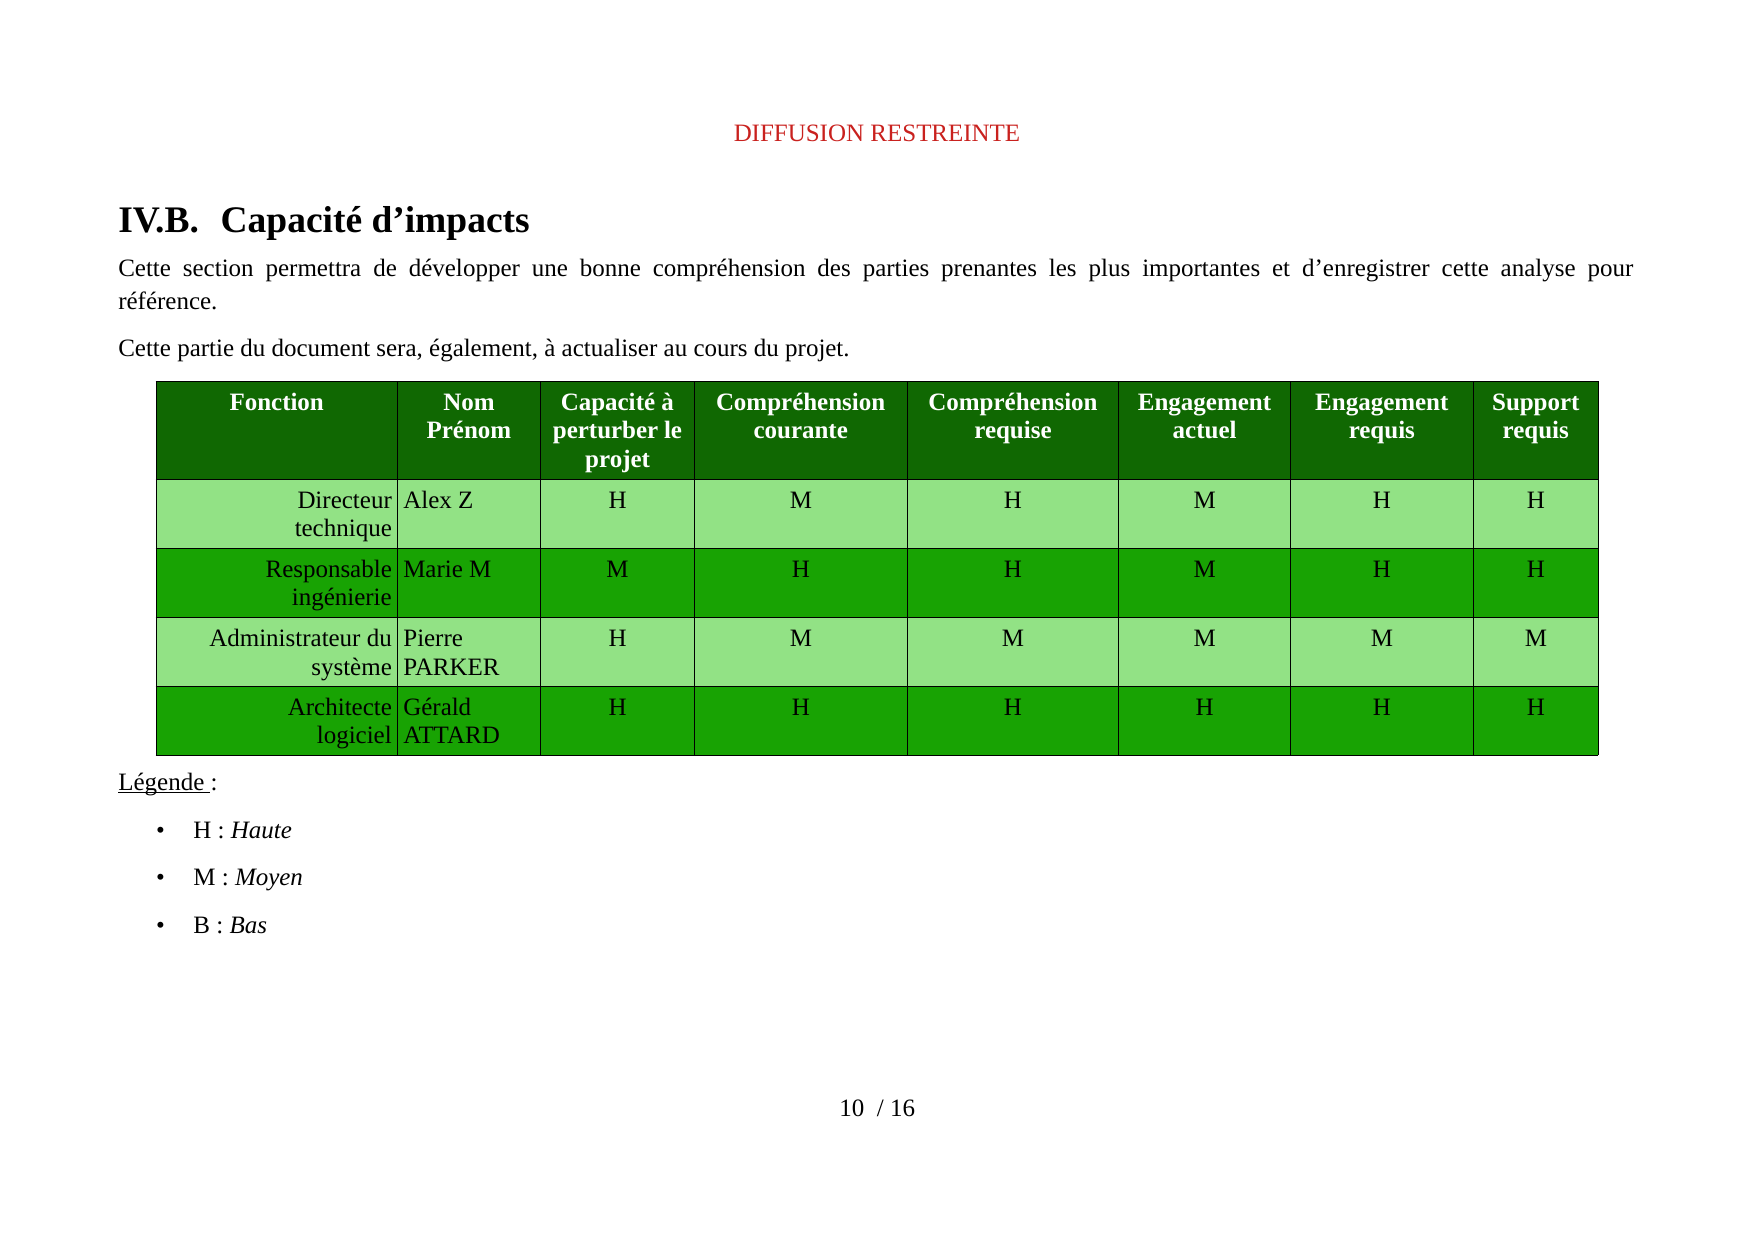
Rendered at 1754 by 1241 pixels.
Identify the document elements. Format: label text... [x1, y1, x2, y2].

table_header Compréhension courante [695, 382, 907, 479]
table_header Engagement requis [1291, 382, 1473, 479]
table_cell M [1119, 480, 1290, 548]
text Légende : [118, 767, 1636, 796]
table_cell Marie M [398, 549, 540, 617]
table_cell H [908, 687, 1118, 755]
table_cell M [1474, 618, 1598, 686]
table_cell Alex Z [398, 480, 540, 548]
table_cell Architecte logiciel [157, 687, 397, 755]
list B : Bas [156, 910, 1636, 939]
table_cell H [541, 480, 694, 548]
table_header Nom Prénom [398, 382, 540, 479]
table_header Engagement actuel [1119, 382, 1290, 479]
list H : Haute [156, 815, 1636, 843]
table_cell Responsable ingénierie [157, 549, 397, 617]
table_cell M [695, 480, 907, 548]
table_header Compréhension requise [908, 382, 1118, 479]
table_cell H [1291, 549, 1473, 617]
table_cell Directeur technique [157, 480, 397, 548]
table_cell H [908, 480, 1118, 548]
table_header Fonction [157, 382, 397, 479]
table_cell M [1291, 618, 1473, 686]
table_cell M [695, 618, 907, 686]
table_header Capacité à perturber le projet [541, 382, 694, 479]
table_cell H [1291, 687, 1473, 755]
table_cell H [1291, 480, 1473, 548]
table_cell H [1119, 687, 1290, 755]
table_cell H [695, 549, 907, 617]
table_cell H [908, 549, 1118, 617]
subtitle Capacité d’impacts [118, 197, 1636, 240]
table_cell M [541, 549, 694, 617]
table_cell Gérald ATTARD [398, 687, 540, 755]
table_cell M [908, 618, 1118, 686]
table_header Support requis [1474, 382, 1598, 479]
table_cell M [1119, 549, 1290, 617]
table_cell H [1474, 480, 1598, 548]
table_cell H [541, 618, 694, 686]
table_cell H [695, 687, 907, 755]
text Cette partie du document sera, également, à actualiser au cours du projet. [118, 333, 1636, 362]
table_cell Pierre PARKER [398, 618, 540, 686]
table_cell H [1474, 549, 1598, 617]
table_cell Administrateur du système [157, 618, 397, 686]
list M : Moyen [156, 862, 1636, 891]
table_cell H [541, 687, 694, 755]
table_cell H [1474, 687, 1598, 755]
text Cette section permettra de développer une bonne compréhension des parties prenantes les plus importantes et d’enregistrer cette analyse pour référence. [118, 253, 1636, 314]
table_cell M [1119, 618, 1290, 686]
